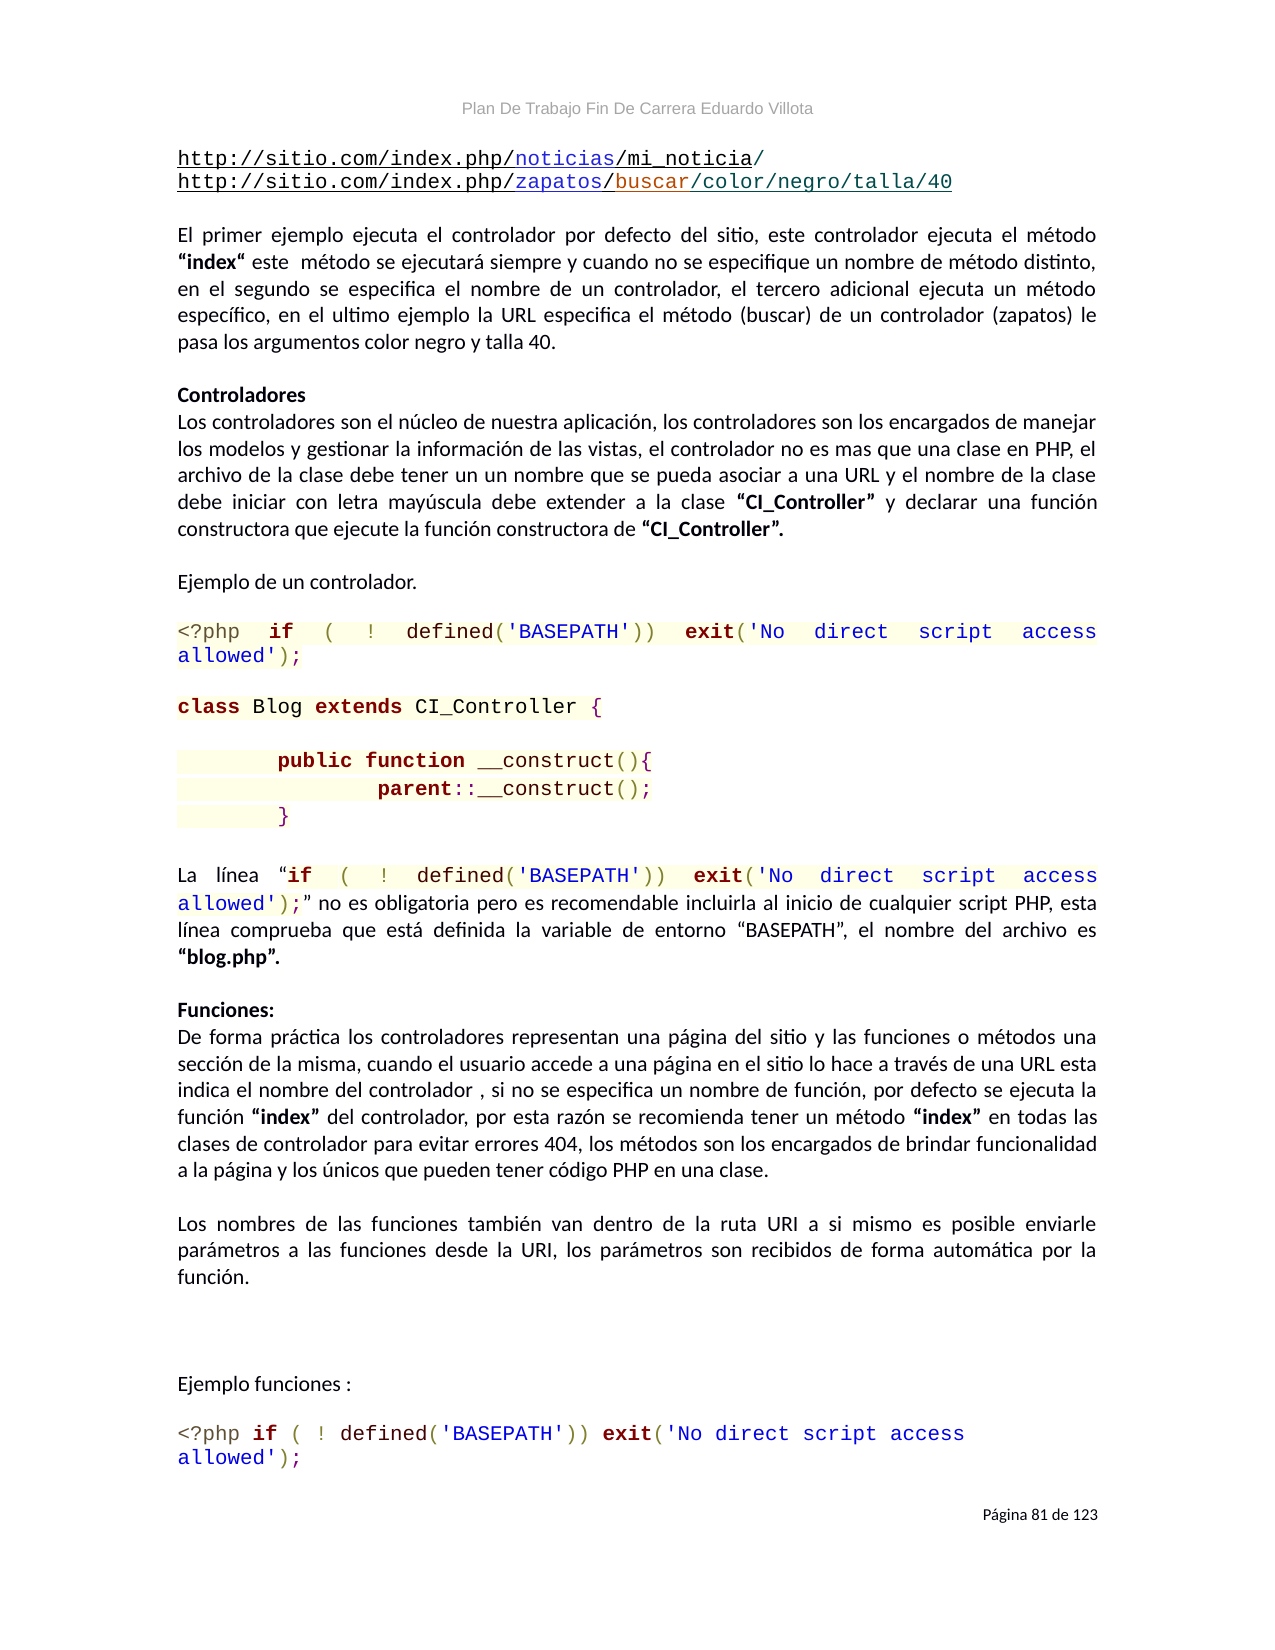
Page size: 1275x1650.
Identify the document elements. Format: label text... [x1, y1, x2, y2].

text La línea “if ( ! defined('BASEPATH')) exit('No direct script access allowed');” no es obligatoria pero es recomendable incluirla al inicio de cualquier script PHP, esta línea comprueba que está definida la variable de entorno “BASEPATH”, el nombre del archivo es “blog.php”. [177, 861, 1098, 970]
text parent::__construct(); [177, 778, 1098, 801]
text http://sitio.com/index.php/zapatos/buscar/color/negro/talla/40 [177, 171, 1098, 195]
text public function __construct(){ [177, 750, 1098, 774]
text <?php if ( ! defined('BASEPATH')) exit('No direct script access allowed'); [177, 1423, 1098, 1470]
text <?php if ( ! defined('BASEPATH')) exit('No direct script access allowed'); [177, 622, 1098, 669]
text Controladores [177, 382, 1098, 408]
text De forma práctica los controladores representan una página del sitio y las funciones o métodos una sección de la misma, cuando el usuario accede a una página en el sitio lo hace a través de una URL esta indica el nombre del controlador , si no se especifica un nombre de función, por defecto se ejecuta la función “index” del controlador, por esta razón se recomienda tener un método “index” en todas las clases de controlador para evitar errores 404, los métodos son los encargados de brindar funcionalidad a la página y los únicos que pueden tener código PHP en una clase. [177, 1023, 1098, 1183]
text Los controladores son el núcleo de nuestra aplicación, los controladores son los encargados de manejar los modelos y gestionar la información de las vistas, el controlador no es mas que una clase en PHP, el archivo de la clase debe tener un un nombre que se pueda asociar a una URL y el nombre de la clase debe iniciar con letra mayúscula debe extender a la clase “CI_Controller” y declarar una función constructora que ejecute la función constructora de “CI_Controller”. [177, 408, 1098, 542]
text http://sitio.com/index.php/noticias/mi_noticia/ [177, 148, 1098, 171]
text Los nombres de las funciones también van dentro de la ruta URI a si mismo es posible enviarle parámetros a las funciones desde la URI, los parámetros son recibidos de forma automática por la función. [177, 1210, 1098, 1290]
text class Blog extends CI_Controller { [177, 696, 1098, 720]
text El primer ejemplo ejecuta el controlador por defecto del sitio, este controlador ejecuta el método “index“ este método se ejecutará siempre y cuando no se especifique un nombre de método distinto, en el segundo se especifica el nombre de un controlador, el tercero adicional ejecuta un método específico, en el ultimo ejemplo la URL especifica el método (buscar) de un controlador (zapatos) le pasa los argumentos color negro y talla 40. [177, 222, 1098, 355]
text Funciones: [177, 996, 1098, 1023]
text Ejemplo funciones : [177, 1370, 1098, 1396]
text } [177, 805, 1098, 828]
text Ejemplo de un controlador. [177, 568, 1098, 595]
